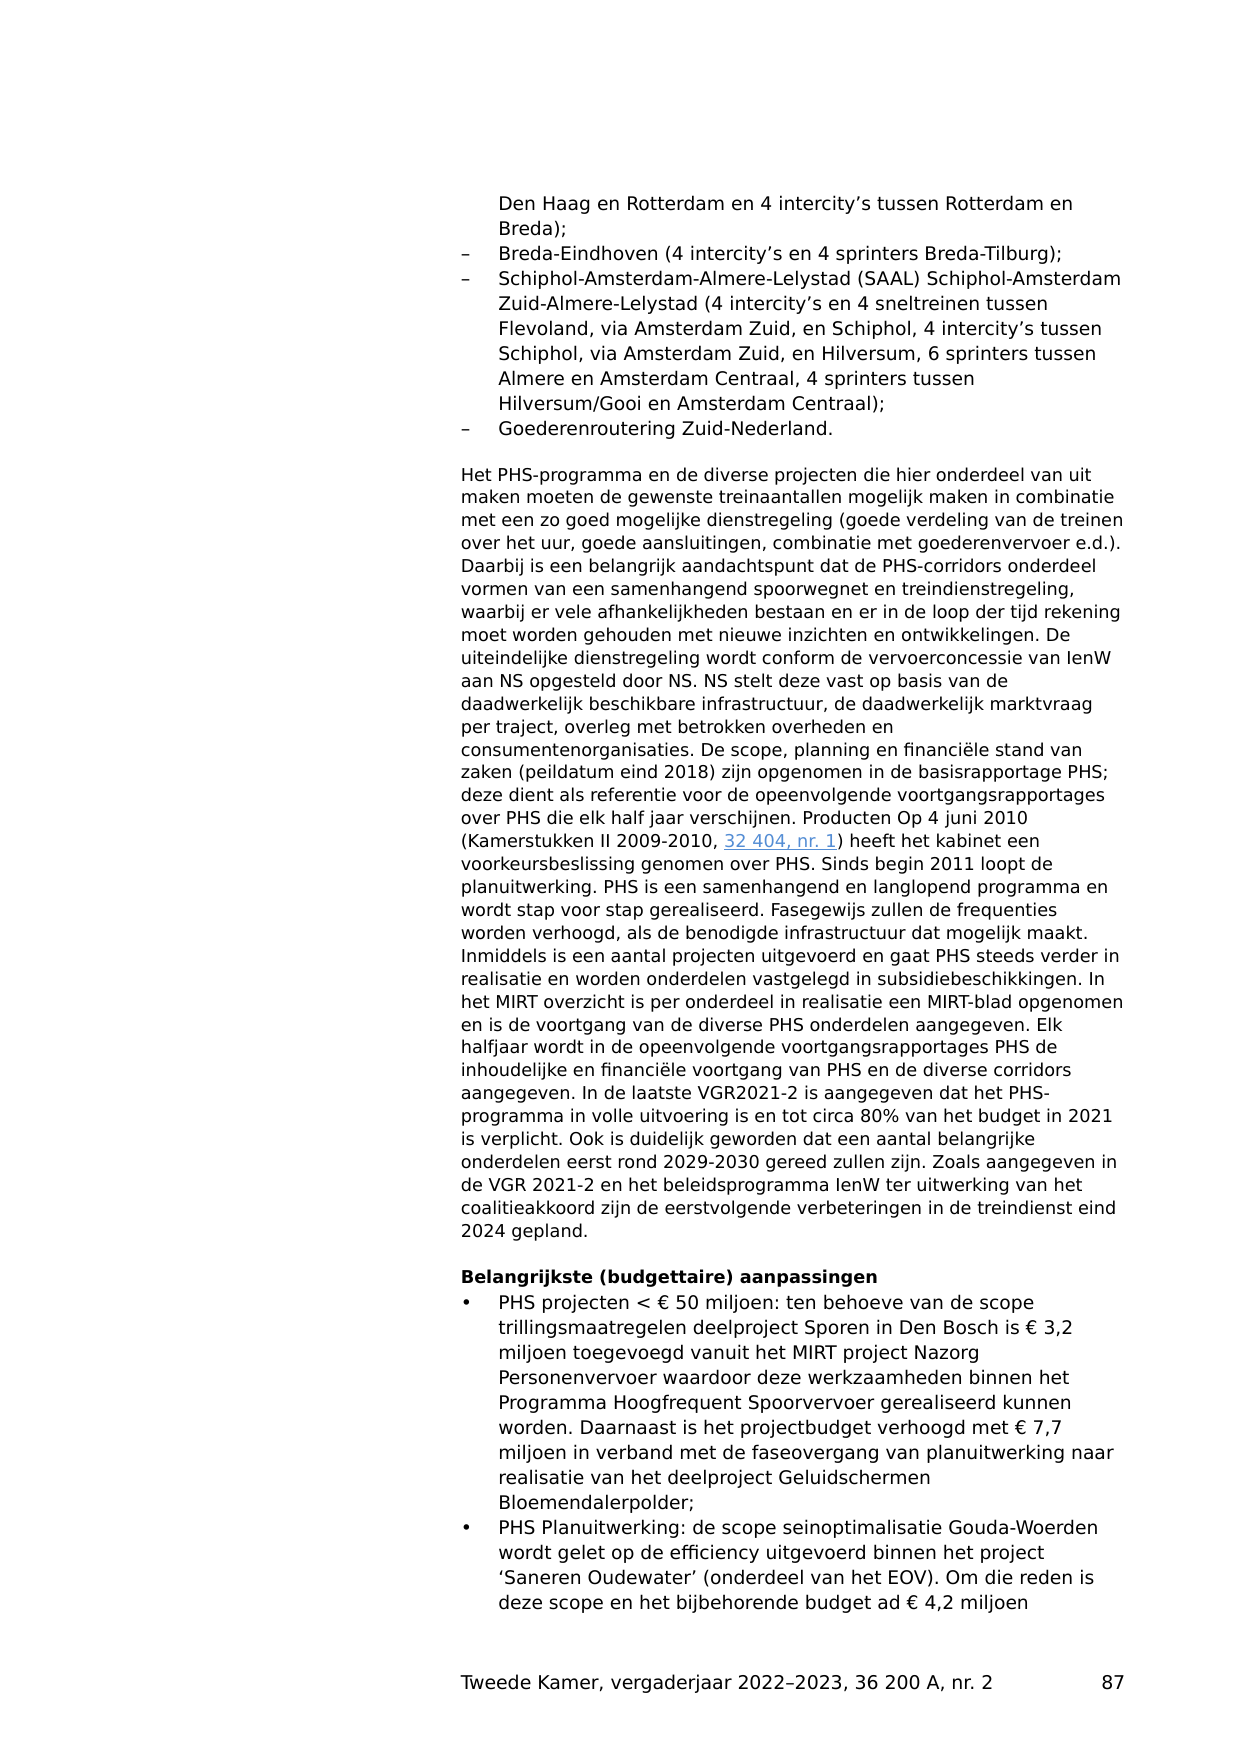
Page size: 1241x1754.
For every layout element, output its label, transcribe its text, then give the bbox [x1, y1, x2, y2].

text Belangrijkste (budgettaire) aanpassingen [461, 1265, 1125, 1288]
list Den Haag en Rotterdam en 4 intercity’s tussen Rotterdam en Breda); [461, 191, 1125, 241]
list Schiphol-Amsterdam-Almere-Lelystad (SAAL) Schiphol-Amsterdam Zuid-Almere-Lelystad (4 intercity’s en 4 sneltreinen tussen Flevoland, via Amsterdam Zuid, en Schiphol, 4 intercity’s tussen Schiphol, via Amsterdam Zuid, en Hilversum, 6 sprinters tussen Almere en Amsterdam Centraal, 4 sprinters tussen Hilversum/Gooi en Amsterdam Centraal); [461, 266, 1125, 416]
list Goederenroutering Zuid-Nederland. [461, 416, 1125, 441]
list PHS Planuitwerking: de scope seinoptimalisatie Gouda-Woerden wordt gelet op de efficiency uitgevoerd binnen het project ‘Saneren Oudewater’ (onderdeel van het EOV). Om die reden is deze scope en het bijbehorende budget ad € 4,2 miljoen [461, 1515, 1125, 1615]
text Het PHS-programma en de diverse projecten die hier onderdeel van uit maken moeten de gewenste treinaantallen mogelijk maken in combinatie met een zo goed mogelijke dienstregeling (goede verdeling van de treinen over het uur, goede aansluitingen, combinatie met goederenvervoer e.d.). Daarbij is een belangrijk aandachtspunt dat de PHS-corridors onderdeel vormen van een samenhangend spoorwegnet en treindienstregeling, waarbij er vele afhankelijkheden bestaan en er in de loop der tijd rekening moet worden gehouden met nieuwe inzichten en ontwikkelingen. De uiteindelijke dienstregeling wordt conform de vervoerconcessie van IenW aan NS opgesteld door NS. NS stelt deze vast op basis van de daadwerkelijk beschikbare infrastructuur, de daadwerkelijk marktvraag per traject, overleg met betrokken overheden en consumentenorganisaties. De scope, planning en financiële stand van zaken (peildatum eind 2018) zijn opgenomen in de basisrapportage PHS; deze dient als referentie voor de opeenvolgende voortgangsrapportages over PHS die elk half jaar verschijnen. Producten Op 4 juni 2010 (Kamerstukken II 2009-2010, 32 404, nr. 1) heeft het kabinet een voorkeursbeslissing genomen over PHS. Sinds begin 2011 loopt de planuitwerking. PHS is een samenhangend en langlopend programma en wordt stap voor stap gerealiseerd. Fasegewijs zullen de frequenties worden verhoogd, als de benodigde infrastructuur dat mogelijk maakt. Inmiddels is een aantal projecten uitgevoerd en gaat PHS steeds verder in realisatie en worden onderdelen vastgelegd in subsidiebeschikkingen. In het MIRT overzicht is per onderdeel in realisatie een MIRT-blad opgenomen en is de voortgang van de diverse PHS onderdelen aangegeven. Elk halfjaar wordt in de opeenvolgende voortgangsrapportages PHS de inhoudelijke en financiële voortgang van PHS en de diverse corridors aangegeven. In de laatste VGR2021-2 is aangegeven dat het PHS-programma in volle uitvoering is en tot circa 80% van het budget in 2021 is verplicht. Ook is duidelijk geworden dat een aantal belangrijke onderdelen eerst rond 2029-2030 gereed zullen zijn. Zoals aangegeven in de VGR 2021-2 en het beleidsprogramma IenW ter uitwerking van het coalitieakkoord zijn de eerstvolgende verbeteringen in de treindienst eind 2024 gepland. [461, 463, 1125, 1242]
list Breda-Eindhoven (4 intercity’s en 4 sprinters Breda-Tilburg); [461, 241, 1125, 266]
list PHS projecten < € 50 miljoen: ten behoeve van de scope trillingsmaatregelen deelproject Sporen in Den Bosch is € 3,2 miljoen toegevoegd vanuit het MIRT project Nazorg Personenvervoer waardoor deze werkzaamheden binnen het Programma Hoogfrequent Spoorvervoer gerealiseerd kunnen worden. Daarnaast is het projectbudget verhoogd met € 7,7 miljoen in verband met de faseovergang van planuitwerking naar realisatie van het deelproject Geluidschermen Bloemendalerpolder; [461, 1290, 1125, 1515]
